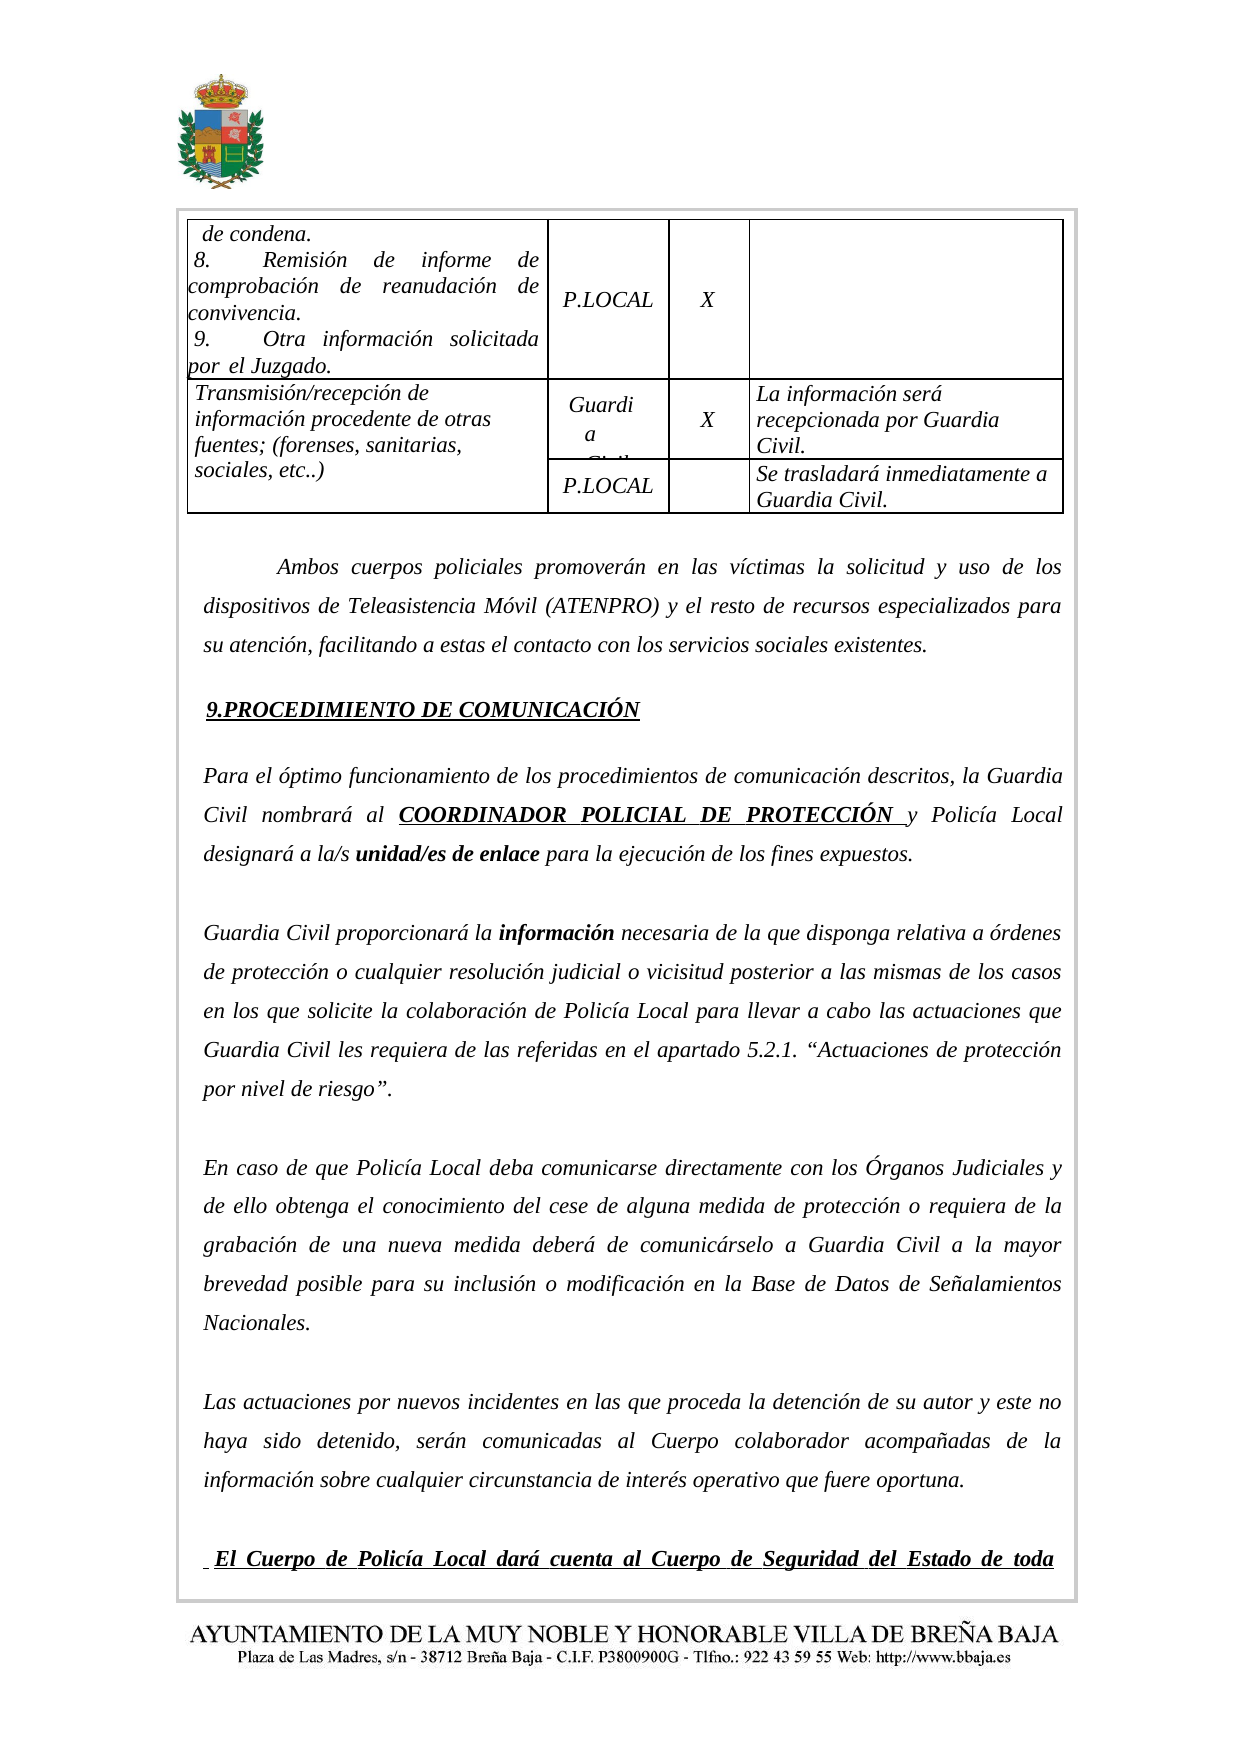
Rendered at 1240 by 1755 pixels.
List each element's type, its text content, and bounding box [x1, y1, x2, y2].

text Guardia Civil proporcionará la información necesaria de la que disponga relativa a órdenes de protección o cualquier resolución judicial o vicisitud posterior a las mismas de los casos en los que solicite la colaboración de Policía Local para llevar a cabo las actuaciones que Guardia Civil les requiera de las referidas en el apartado 5.2.1. “Actuaciones de protección por nivel de riesgo”. [203, 919, 1062, 1101]
text Las actuaciones por nuevos incidentes en las que proceda la detención de su autor y este no haya sido detenido, serán comunicadas al Cuerpo colaborador acompañadas de la información sobre cualquier circunstancia de interés operativo que fuere oportuna. [203, 1388, 1062, 1493]
text En caso de que Policía Local deba comunicarse directamente con los Órganos Judiciales y de ello obtenga el conocimiento del cese de alguna medida de protección o requiera de la grabación de una nueva medida deberá de comunicárselo a Guardia Civil a la mayor brevedad posible para su inclusión o modificación en la Base de Datos de Señalamientos Nacionales. [203, 1154, 1062, 1336]
table_header [750, 220, 1062, 378]
table_cell X [670, 380, 749, 458]
table_cell Se trasladará inmediatamente a Guardia Civil. [750, 460, 1062, 512]
table_header X [670, 220, 749, 378]
text Ambos cuerpos policiales promoverán en las víctimas la solicitud y uso de los dispositivos de Teleasistencia Móvil (ATENPRO) y el resto de recursos especializados para su atención, facilitando a estas el contacto con los servicios sociales existentes. [203, 553, 1062, 657]
subtitle El Cuerpo de Policía Local dará cuenta al Cuerpo de Seguridad del Estado de toda [203, 1545, 1074, 1571]
table_header P.LOCAL [549, 220, 668, 378]
list PROCEDIMIENTO DE COMUNICACIÓN [206, 696, 1074, 723]
table_cell La información será recepcionada por Guardia Civil. [750, 380, 1062, 458]
table_header de condena. Remisión de informe de comprobación de reanudación de convivencia. Otra información solicitada por el Juzgado. [188, 220, 547, 378]
text Para el óptimo funcionamiento de los procedimientos de comunicación descritos, la Guardia Civil nombrará al COORDINADOR POLICIAL DE PROTECCIÓN y Policía Local designará a la/s unidad/es de enlace para la ejecución de los fines expuestos. [203, 762, 1063, 866]
list [1078, 696, 1196, 723]
table_cell P.LOCAL [549, 460, 668, 512]
table_cell Guardia Civil [549, 380, 668, 458]
subtitle [1078, 1545, 1196, 1571]
table_cell Transmisión/recepción de información procedente de otras fuentes; (forenses, sanitarias, sociales, etc..) [188, 380, 547, 512]
table_cell [670, 460, 749, 512]
